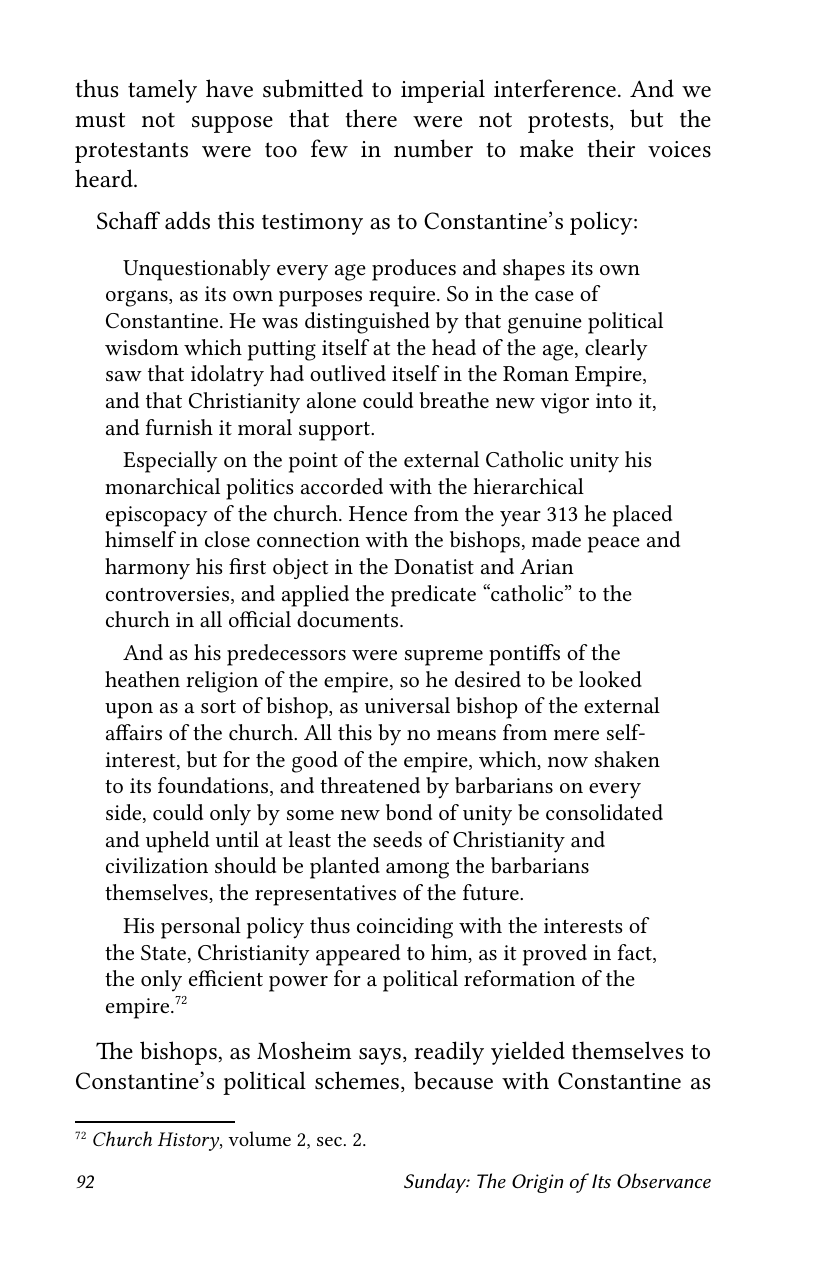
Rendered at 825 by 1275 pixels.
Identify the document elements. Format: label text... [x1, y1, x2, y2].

text Church History, volume 2, sec. 2. [75, 1128, 712, 1152]
text Especially on the point of the external Catholic unity his monarchical politics accorded with the hierarchical episcopacy of the church. Hence from the year 313 he placed himself in close connection with the bishops, made peace and harmony his first object in the Donatist and Arian controversies, and applied the predicate “catholic” to the church in all official documents. [105, 447, 682, 633]
text Schaff adds this testimony as to Constantine’s policy: [75, 207, 712, 235]
text And as his predecessors were supreme pontiffs of the heathen religion of the empire, so he desired to be looked upon as a sort of bishop, as universal bishop of the external affairs of the church. All this by no means from mere self-interest, but for the good of the empire, which, now shaken to its foundations, and threatened by barbarians on every side, could only by some new bond of unity be consolidated and upheld until at least the seeds of Christianity and civilization should be planted among the barbarians themselves, the representatives of the future. [105, 640, 682, 906]
text thus tamely have submitted to imperial interference. And we must not suppose that there were not protests, but the protestants were too few in number to make their voices heard. [75, 75, 712, 193]
text Unquestionably every age produces and shapes its own organs, as its own purposes require. So in the case of Constantine. He was distinguished by that genuine political wisdom which putting itself at the head of the age, clearly saw that idolatry had outlived itself in the Roman Empire, and that Christianity alone could breathe new vigor into it, and furnish it moral support. [105, 254, 682, 441]
text His personal policy thus coinciding with the interests of the State, Christianity appeared to him, as it proved in fact, the only efficient power for a political reformation of the empire. [105, 913, 682, 1019]
text The bishops, as Mosheim says, readily yielded themselves to Constantine’s political schemes, because with Constantine as [75, 1037, 712, 1096]
